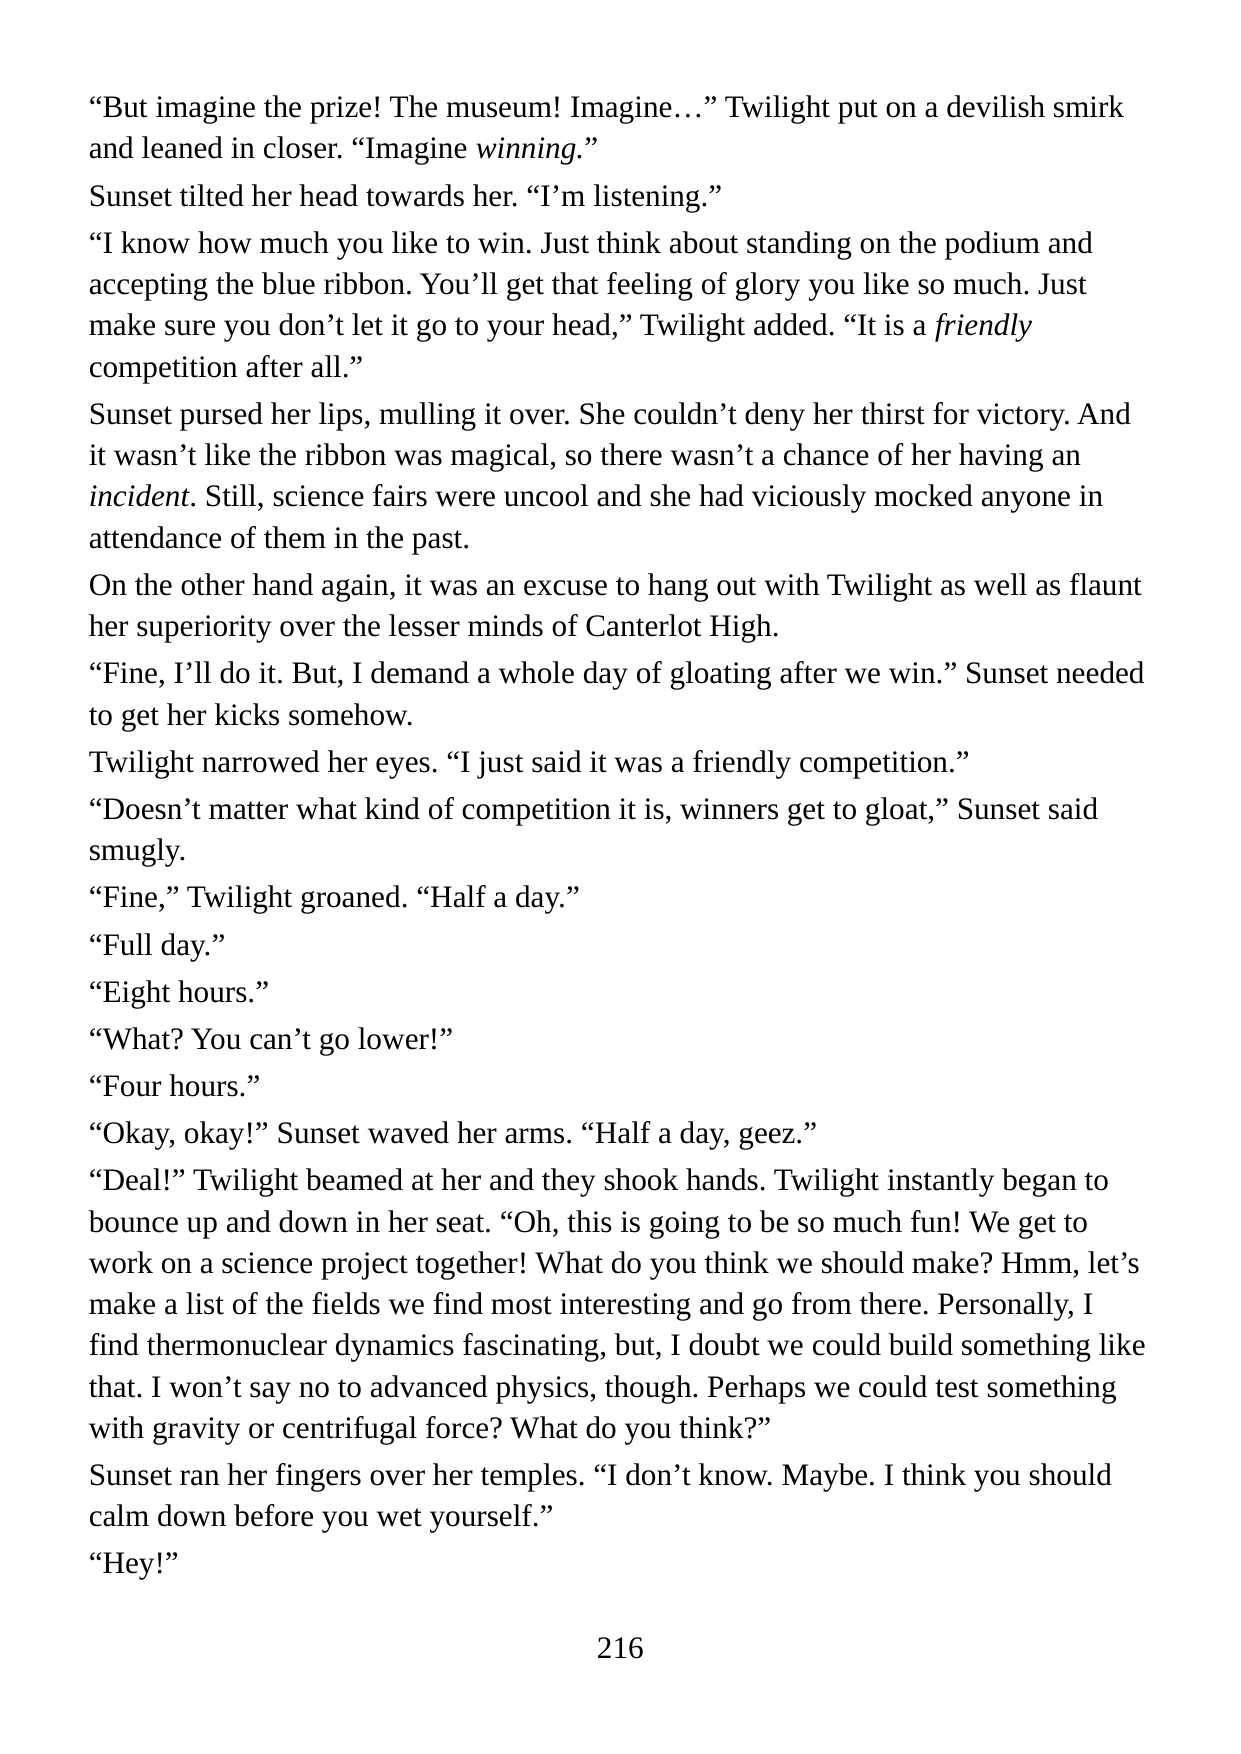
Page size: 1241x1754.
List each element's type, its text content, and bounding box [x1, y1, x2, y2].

text Twilight narrowed her eyes. “I just said it was a friendly competition.” [88, 743, 1152, 779]
text Sunset pursed her lips, mulling it over. She couldn’t deny her thirst for victory. And it wasn’t like the ribbon was magical, so there wasn’t a chance of her having an incident. Still, science fairs were uncool and she had viciously mocked anyone in attendance of them in the past. [88, 395, 1152, 555]
text Sunset ran her fingers over her temples. “I don’t know. Maybe. I think you should calm down before you wet yourself.” [88, 1456, 1152, 1533]
text “Fine, I’ll do it. But, I demand a whole day of gloating after we win.” Sunset needed to get her kicks somehow. [88, 654, 1152, 732]
text “Four hours.” [88, 1067, 1152, 1103]
text “Hey!” [88, 1545, 1152, 1581]
text “Full day.” [88, 926, 1152, 962]
text “Eight hours.” [88, 973, 1152, 1009]
text “What? You can’t go lower!” [88, 1020, 1152, 1056]
text “Deal!” Twilight beamed at her and they shook hands. Twilight instantly began to bounce up and down in her seat. “Oh, this is going to be so much fun! We get to work on a science project together! What do you think we should make? Hmm, let’s make a list of the fields we find most interesting and go from there. Personally, I find thermonuclear dynamics fascinating, but, I doubt we could build something like that. I won’t say no to advanced physics, though. Perhaps we could test something with gravity or centrifugal force? What do you think?” [88, 1162, 1152, 1445]
text “Fine,” Twilight groaned. “Half a day.” [88, 878, 1152, 914]
text “Doesn’t matter what kind of competition it is, winners get to gloat,” Sunset said smugly. [88, 790, 1152, 867]
text Sunset tilted her head towards her. “I’m listening.” [88, 177, 1152, 213]
text On the other hand again, it was an excuse to hang out with Twilight as well as flaunt her superiority over the lesser minds of Canterlot High. [88, 566, 1152, 643]
text “I know how much you like to win. Just think about standing on the podium and accepting the blue ribbon. You’ll get that feeling of glory you like so much. Just make sure you don’t let it go to your head,” Twilight added. “It is a friendly competition after all.” [88, 224, 1152, 384]
text “But imagine the prize! The museum! Imagine…” Twilight put on a devilish smirk and leaned in closer. “Imagine winning.” [88, 88, 1152, 166]
text “Okay, okay!” Sunset waved her arms. “Half a day, geez.” [88, 1114, 1152, 1150]
